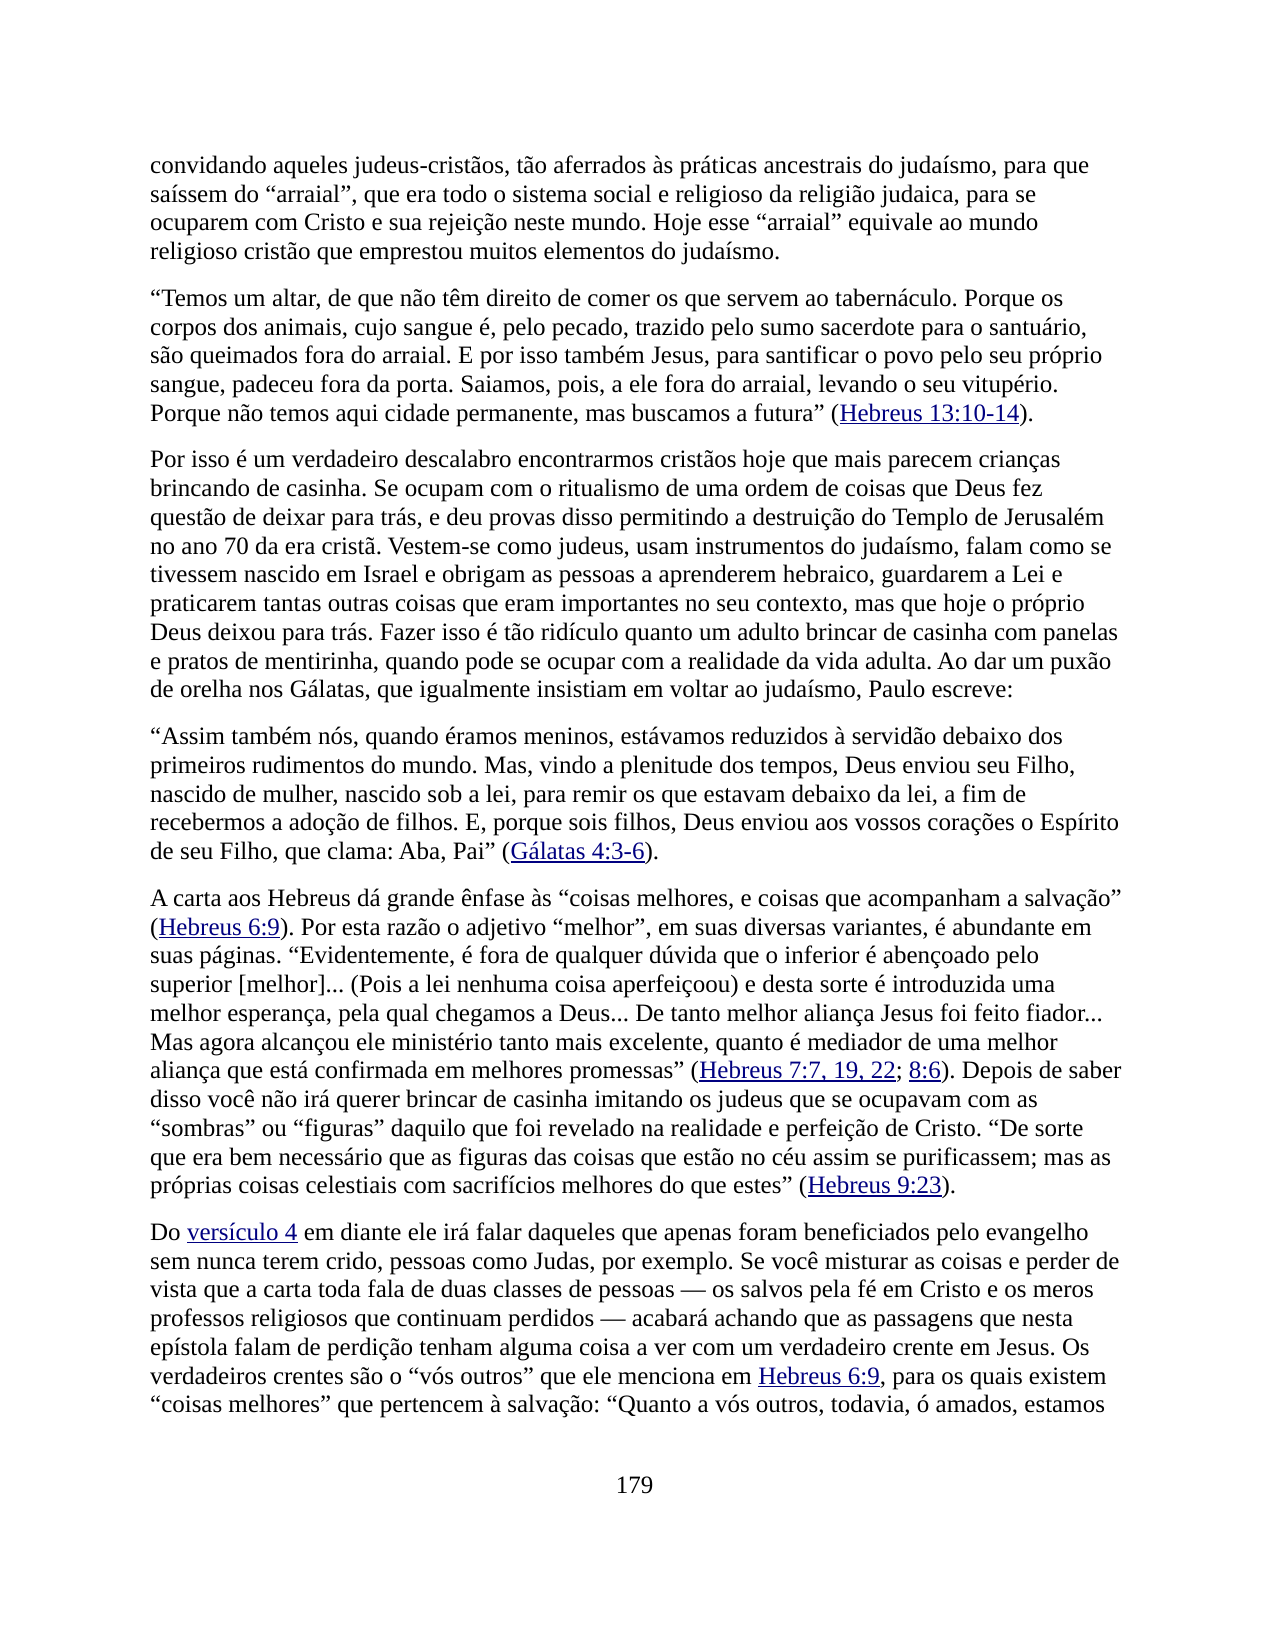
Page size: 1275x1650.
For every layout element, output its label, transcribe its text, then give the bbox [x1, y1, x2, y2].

text “Temos um altar, de que não têm direito de comer os que servem ao tabernáculo. Porque os corpos dos animais, cujo sangue é, pelo pecado, trazido pelo sumo sacerdote para o santuário, são queimados fora do arraial. E por isso também Jesus, para santificar o povo pelo seu próprio sangue, padeceu fora da porta. Saiamos, pois, a ele fora do arraial, levando o seu vitupério. Porque não temos aqui cidade permanente, mas buscamos a futura” (Hebreus 13:10-14). [150, 283, 1125, 427]
text “Assim também nós, quando éramos meninos, estávamos reduzidos à servidão debaixo dos primeiros rudimentos do mundo. Mas, vindo a plenitude dos tempos, Deus enviou seu Filho, nascido de mulher, nascido sob a lei, para remir os que estavam debaixo da lei, a fim de recebermos a adoção de filhos. E, porque sois filhos, Deus enviou aos vossos corações o Espírito de seu Filho, que clama: Aba, Pai” (Gálatas 4:3-6). [150, 721, 1125, 865]
text A carta aos Hebreus dá grande ênfase às “coisas melhores, e coisas que acompanham a salvação” (Hebreus 6:9). Por esta razão o adjetivo “melhor”, em suas diversas variantes, é abundante em suas páginas. “Evidentemente, é fora de qualquer dúvida que o inferior é abençoado pelo superior [melhor]... (Pois a lei nenhuma coisa aperfeiçoou) e desta sorte é introduzida uma melhor esperança, pela qual chegamos a Deus... De tanto melhor aliança Jesus foi feito fiador... Mas agora alcançou ele ministério tanto mais excelente, quanto é mediador de uma melhor aliança que está confirmada em melhores promessas” (Hebreus 7:7, 19, 22; 8:6). Depois de saber disso você não irá querer brincar de casinha imitando os judeus que se ocupavam com as “sombras” ou “figuras” daquilo que foi revelado na realidade e perfeição de Cristo. “De sorte que era bem necessário que as figuras das coisas que estão no céu assim se purificassem; mas as próprias coisas celestiais com sacrifícios melhores do que estes” (Hebreus 9:23). [150, 883, 1125, 1199]
text Do versículo 4 em diante ele irá falar daqueles que apenas foram beneficiados pelo evangelho sem nunca terem crido, pessoas como Judas, por exemplo. Se você misturar as coisas e perder de vista que a carta toda fala de duas classes de pessoas — os salvos pela fé em Cristo e os meros professos religiosos que continuam perdidos — acabará achando que as passagens que nesta epístola falam de perdição tenham alguma coisa a ver com um verdadeiro crente em Jesus. Os verdadeiros crentes são o “vós outros” que ele menciona em Hebreus 6:9, para os quais existem “coisas melhores” que pertencem à salvação: “Quanto a vós outros, todavia, ó amados, estamos [150, 1217, 1125, 1418]
text convidando aqueles judeus-cristãos, tão aferrados às práticas ancestrais do judaísmo, para que saíssem do “arraial”, que era todo o sistema social e religioso da religião judaica, para se ocuparem com Cristo e sua rejeição neste mundo. Hoje esse “arraial” equivale ao mundo religioso cristão que emprestou muitos elementos do judaísmo. [150, 150, 1125, 265]
text Por isso é um verdadeiro descalabro encontrarmos cristãos hoje que mais parecem crianças brincando de casinha. Se ocupam com o ritualismo de uma ordem de coisas que Deus fez questão de deixar para trás, e deu provas disso permitindo a destruição do Templo de Jerusalém no ano 70 da era cristã. Vestem-se como judeus, usam instrumentos do judaísmo, falam como se tivessem nascido em Israel e obrigam as pessoas a aprenderem hebraico, guardarem a Lei e praticarem tantas outras coisas que eram importantes no seu contexto, mas que hoje o próprio Deus deixou para trás. Fazer isso é tão ridículo quanto um adulto brincar de casinha com panelas e pratos de mentirinha, quando pode se ocupar com a realidade da vida adulta. Ao dar um puxão de orelha nos Gálatas, que igualmente insistiam em voltar ao judaísmo, Paulo escreve: [150, 444, 1125, 703]
